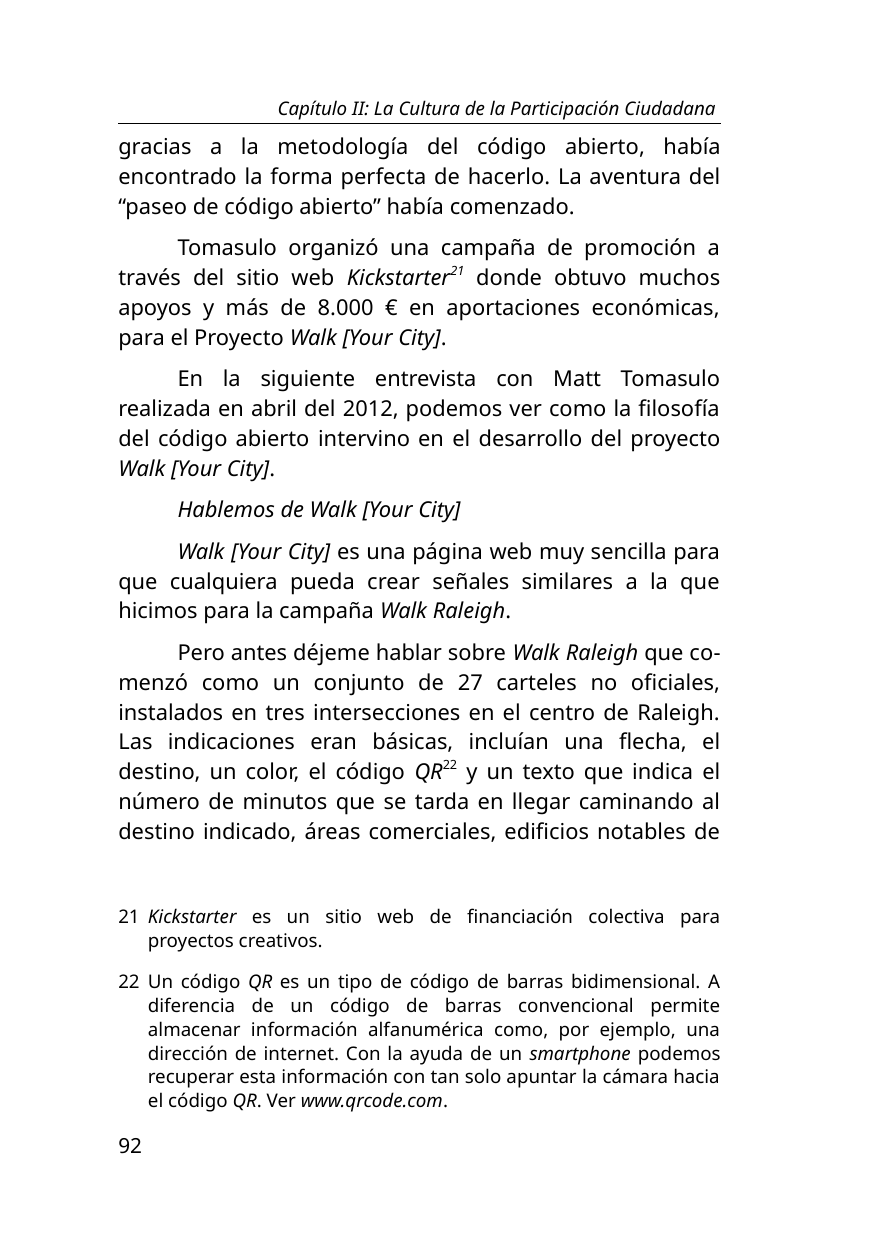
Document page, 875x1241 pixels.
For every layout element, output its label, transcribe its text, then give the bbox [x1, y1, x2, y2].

text Un código QR es un tipo de código de barras bidimensional. A dife­rencia de un código de barras convencional permite almacenar in­formación alfanumérica como, por ejemplo, una dirección de inter­net. Con la ayuda de un smartphone podemos recuperar esta infor­mación con tan solo apuntar la cámara hacia el código QR. Ver www.qrcode.com. [118, 970, 721, 1112]
text Kickstarter es un sitio web de financiación colectiva para proyectos creativos. [118, 905, 721, 952]
text Pero antes déjeme hablar sobre Walk Raleigh que co­menzó como un conjunto de 27 carteles no oficiales, instala­dos en tres intersecciones en el centro de Raleigh. Las indica­ciones eran básicas, incluían una flecha, el destino, un color, el código QR y un texto que indica el número de minutos que se tarda en llegar caminando al destino indicado, áreas comerciales, edificios notables de [118, 637, 721, 846]
text En la siguiente entrevista con Matt Tomasulo realizada en abril del 2012, podemos ver como la filosofía del código abierto intervino en el desarrollo del proyecto Walk [Your City]. [118, 363, 721, 482]
text Tomasulo organizó una campaña de promoción a través del sitio web Kickstarter donde obtuvo muchos apoyos y más de 8.000 € en aportaciones económicas, para el Proyecto Walk [Your City]. [118, 232, 721, 352]
text Hablemos de Walk [Your City] [118, 494, 721, 524]
text Walk [Your City] es una página web muy sencilla para que cualquiera pueda crear señales similares a la que hicimos para la campaña Walk Raleigh. [118, 536, 721, 625]
text gracias a la meto­dología del código abierto, había encontrado la forma perfec­ta de hacerlo. La aventura del “paseo de código abierto” ha­bía comenzado. [118, 131, 721, 221]
